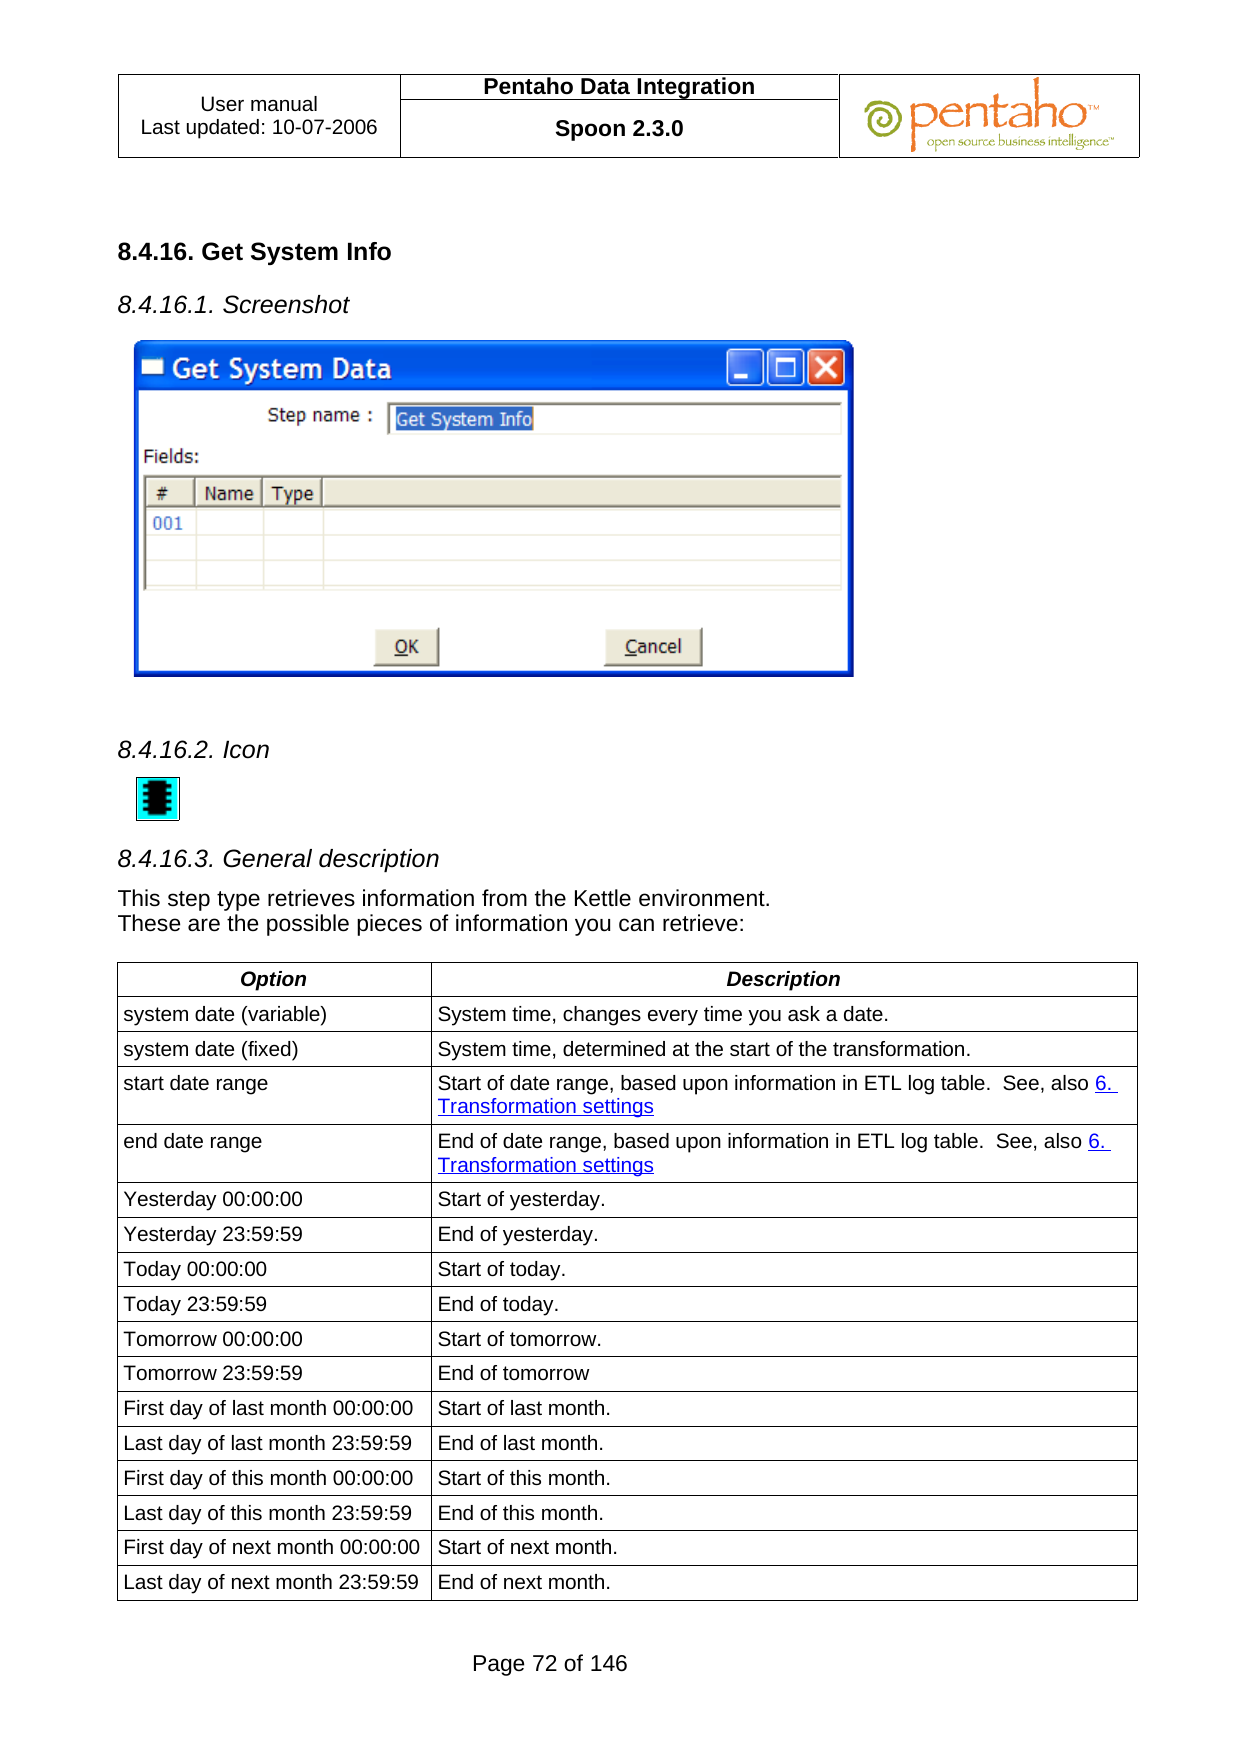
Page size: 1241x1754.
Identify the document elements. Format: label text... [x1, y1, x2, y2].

text These are the possible pieces of information you can retrieve: [117, 911, 1137, 936]
table_cell Start of last month. [432, 1392, 1137, 1426]
table_cell End of last month. [432, 1427, 1137, 1460]
table_cell Start of next month. [432, 1531, 1137, 1565]
table_cell Last day of next month 23:59:59 [118, 1566, 431, 1600]
table_header Description [432, 963, 1137, 996]
table_cell End of yesterday. [432, 1218, 1137, 1252]
table_cell Today 23:59:59 [118, 1287, 431, 1321]
table_header Option [118, 963, 431, 996]
table_cell system date (variable) [118, 997, 431, 1031]
table_cell First day of last month 00:00:00 [118, 1392, 431, 1426]
table_cell End of date range, based upon information in ETL log table. See, also 6. Transformation settings [432, 1125, 1137, 1182]
table_cell Today 00:00:00 [118, 1253, 431, 1286]
table_cell System time, determined at the start of the transformation. [432, 1032, 1137, 1066]
subtitle Get System Info [117, 238, 1137, 266]
table_cell End of next month. [432, 1566, 1137, 1600]
picture [133, 340, 854, 677]
subtitle Icon [117, 736, 1137, 764]
table_cell Tomorrow 00:00:00 [118, 1322, 431, 1356]
table_cell Start of tomorrow. [432, 1322, 1137, 1356]
table_cell Start of this month. [432, 1461, 1137, 1495]
table_cell end date range [118, 1125, 431, 1182]
table_cell First day of next month 00:00:00 [118, 1531, 431, 1565]
table_cell Yesterday 00:00:00 [118, 1183, 431, 1217]
table_cell End of today. [432, 1287, 1137, 1321]
table_cell End of tomorrow [432, 1357, 1137, 1391]
subtitle General description [117, 845, 1137, 873]
text This step type retrieves information from the Kettle environment. [117, 885, 1137, 911]
table_cell Last day of last month 23:59:59 [118, 1427, 431, 1460]
table_cell Tomorrow 23:59:59 [118, 1357, 431, 1391]
table_cell Start of yesterday. [432, 1183, 1137, 1217]
table_cell Start of today. [432, 1253, 1137, 1286]
table_cell Last day of this month 23:59:59 [118, 1496, 431, 1530]
table_cell start date range [118, 1067, 431, 1124]
table_cell Yesterday 23:59:59 [118, 1218, 431, 1252]
subtitle Screenshot [117, 291, 1137, 319]
table_cell system date (fixed) [118, 1032, 431, 1066]
table_cell First day of this month 00:00:00 [118, 1461, 431, 1495]
table_cell System time, changes every time you ask a date. [432, 997, 1137, 1031]
table_cell End of this month. [432, 1496, 1137, 1530]
table_cell Start of date range, based upon information in ETL log table. See, also 6. Transformation settings [432, 1067, 1137, 1124]
